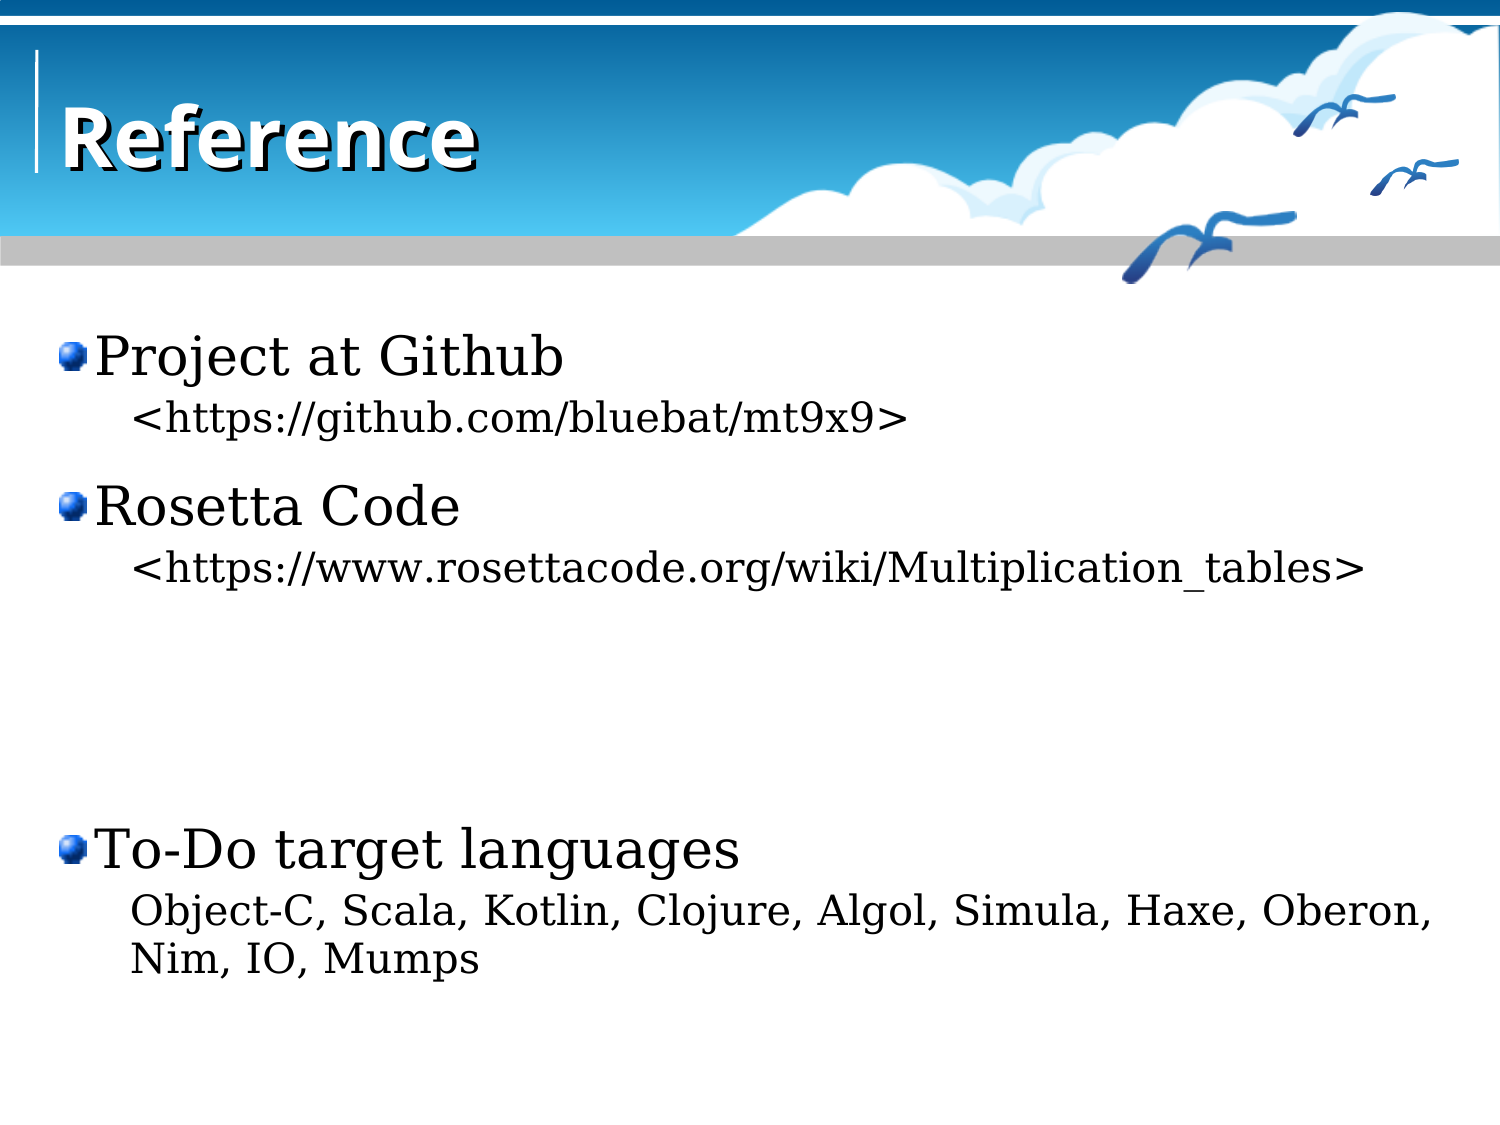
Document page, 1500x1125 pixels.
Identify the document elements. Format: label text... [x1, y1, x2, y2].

picture [730, 12, 1500, 284]
title Reference [59, 86, 1465, 186]
list Project at Github <https://github.com/bluebat/mt9x9> Rosetta Code <https://www.rosettacode.org/wiki/Multiplication_tables> To-Do target languages Object-C, Scala, Kotlin, Clojure, Algol, Simula, Haxe, Oberon, Nim, IO, Mumps [59, 324, 1477, 1105]
